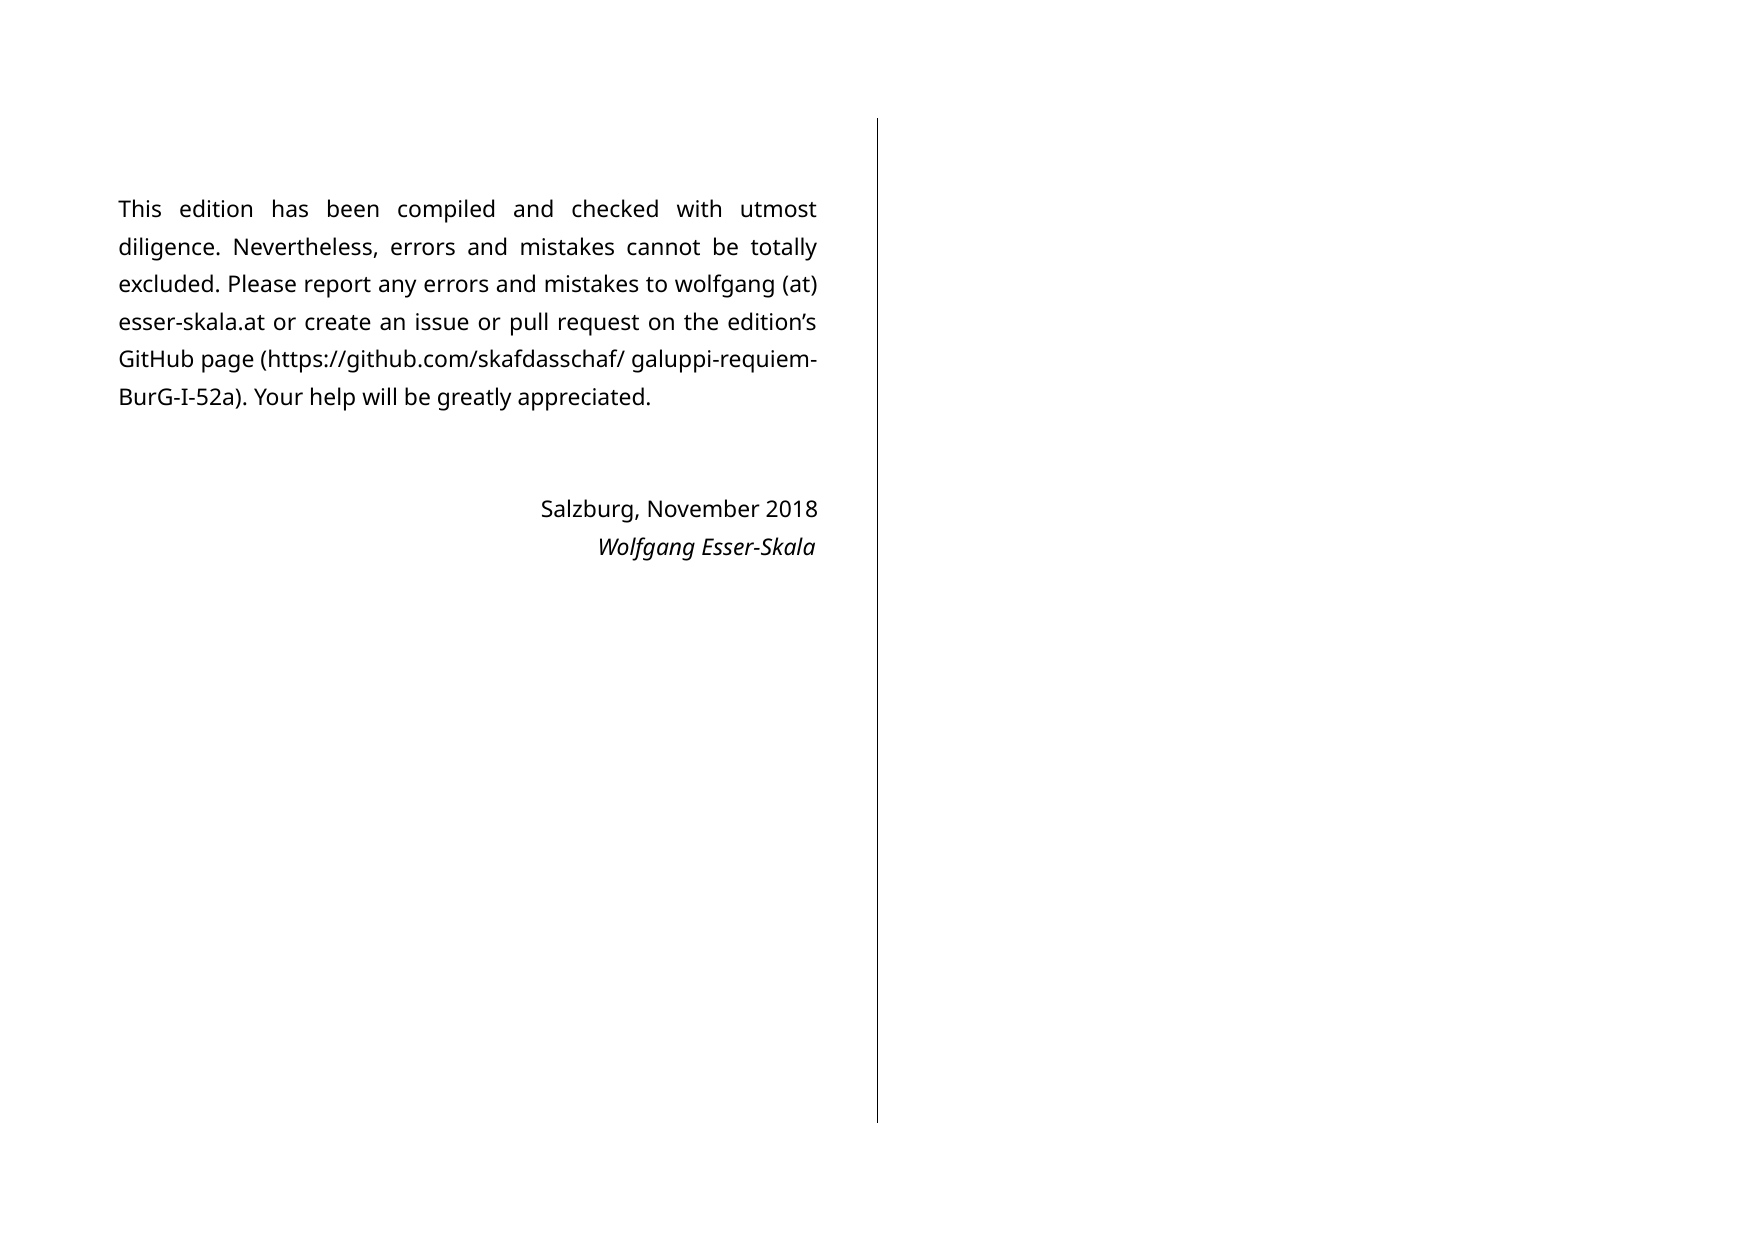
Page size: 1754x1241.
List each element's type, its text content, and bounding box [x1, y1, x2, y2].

text This edition has been compiled and checked with utmost diligence. Nevertheless, errors and mistakes cannot be totally excluded. Please report any errors and mistakes to wolfgang (at) esser-skala.at or create an issue or pull request on the edition’s GitHub page (https://github.com/skafdasschaf/ galuppi-requiem-BurG-I-52a). Your help will be greatly appreciated. [118, 193, 818, 412]
text [118, 118, 818, 187]
text Salzburg, November 2018 Wolfgang Esser-Skala [118, 493, 818, 562]
